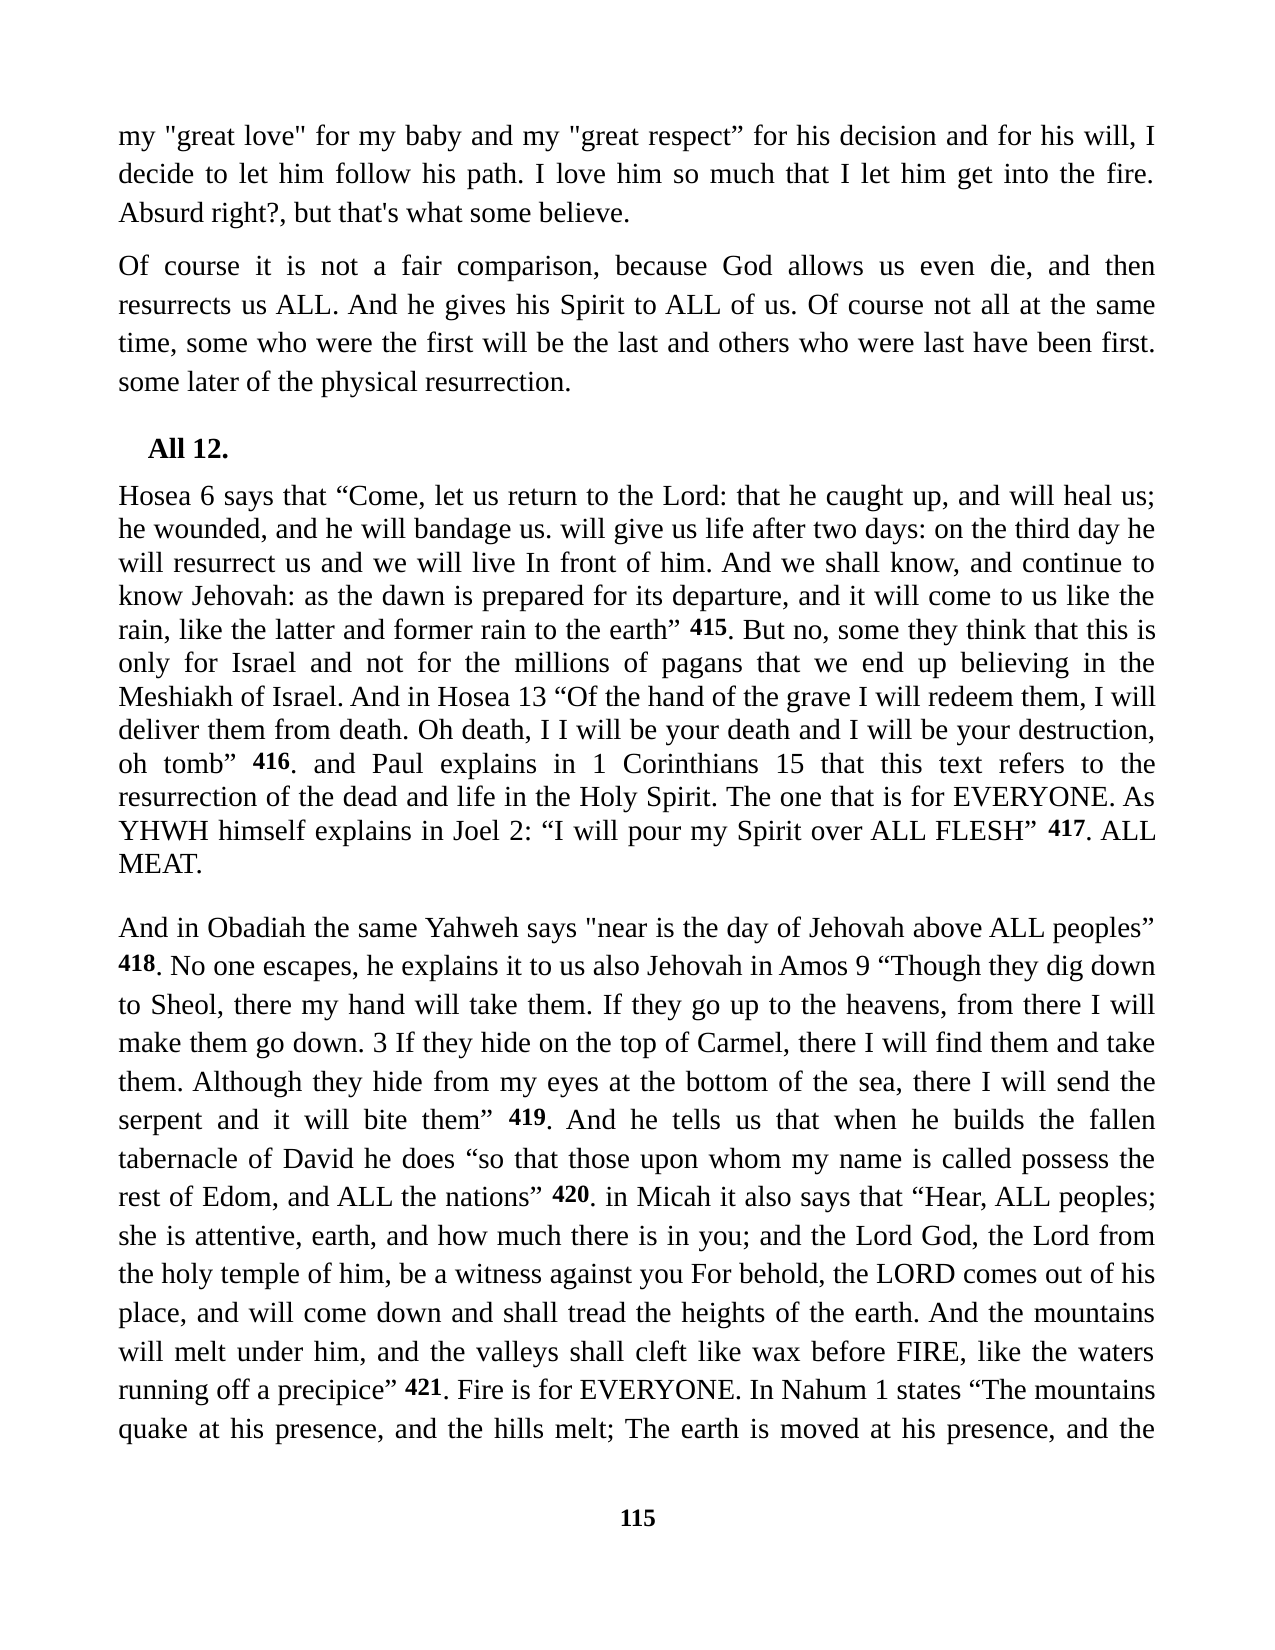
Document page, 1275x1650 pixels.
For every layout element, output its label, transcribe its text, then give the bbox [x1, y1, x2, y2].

subtitle All 12. [148, 432, 1157, 465]
text And in Obadiah the same Yahweh says "near is the day of Jehovah above ALL peoples” . No one escapes, he explains it to us also Jehovah in Amos 9 “Though they dig down to Sheol, there my hand will take them. If they go up to the heavens, from there I will make them go down. 3 If they hide on the top of Carmel, there I will find them and take them. Although they hide from my eyes at the bottom of the sea, there I will send the serpent and it will bite them” . And he tells us that when he builds the fallen tabernacle of David he does “so that those upon whom my name is called possess the rest of Edom, and ALL the nations” . in Micah it also says that “Hear, ALL peoples; she is attentive, earth, and how much there is in you; and the Lord God, the Lord from the holy temple of him, be a witness against you For behold, the LORD comes out of his place, and will come down and shall tread the heights of the earth. And the mountains will melt under him, and the valleys shall cleft like wax before FIRE, like the waters running off a precipice” . Fire is for EVERYONE. In Nahum 1 states “The mountains quake at his presence, and the hills melt; The earth is moved at his presence, and the [118, 910, 1157, 1444]
text Of course it is not a fair comparison, because God allows us even die, and then resurrects us ALL. And he gives his Spirit to ALL of us. Of course not all at the same time, some who were the first will be the last and others who were last have been first. some later of the physical resurrection. [118, 248, 1157, 397]
text Hosea 6 says that “Come, let us return to the Lord: that he caught up, and will heal us; he wounded, and he will bandage us. will give us life after two days: on the third day he will resurrect us and we will live In front of him. And we shall know, and continue to know Jehovah: as the dawn is prepared for its departure, and it will come to us like the rain, like the latter and former rain to the earth” . But no, some they think that this is only for Israel and not for the millions of pagans that we end up believing in the Meshiakh of Israel. And in Hosea 13 “Of the hand of the grave I will redeem them, I will deliver them from death. Oh death, I I will be your death and I will be your destruction, oh tomb” . and Paul explains in 1 Corinthians 15 that this text refers to the resurrection of the dead and life in the Holy Spirit. The one that is for EVERYONE. As YHWH himself explains in Joel 2: “I will pour my Spirit over ALL FLESH” . ALL MEAT. [118, 478, 1157, 880]
text my "great love" for my baby and my "great respect” for his decision and for his will, I decide to let him follow his path. I love him so much that I let him get into the fire. Absurd right?, but that's what some believe. [118, 118, 1157, 229]
